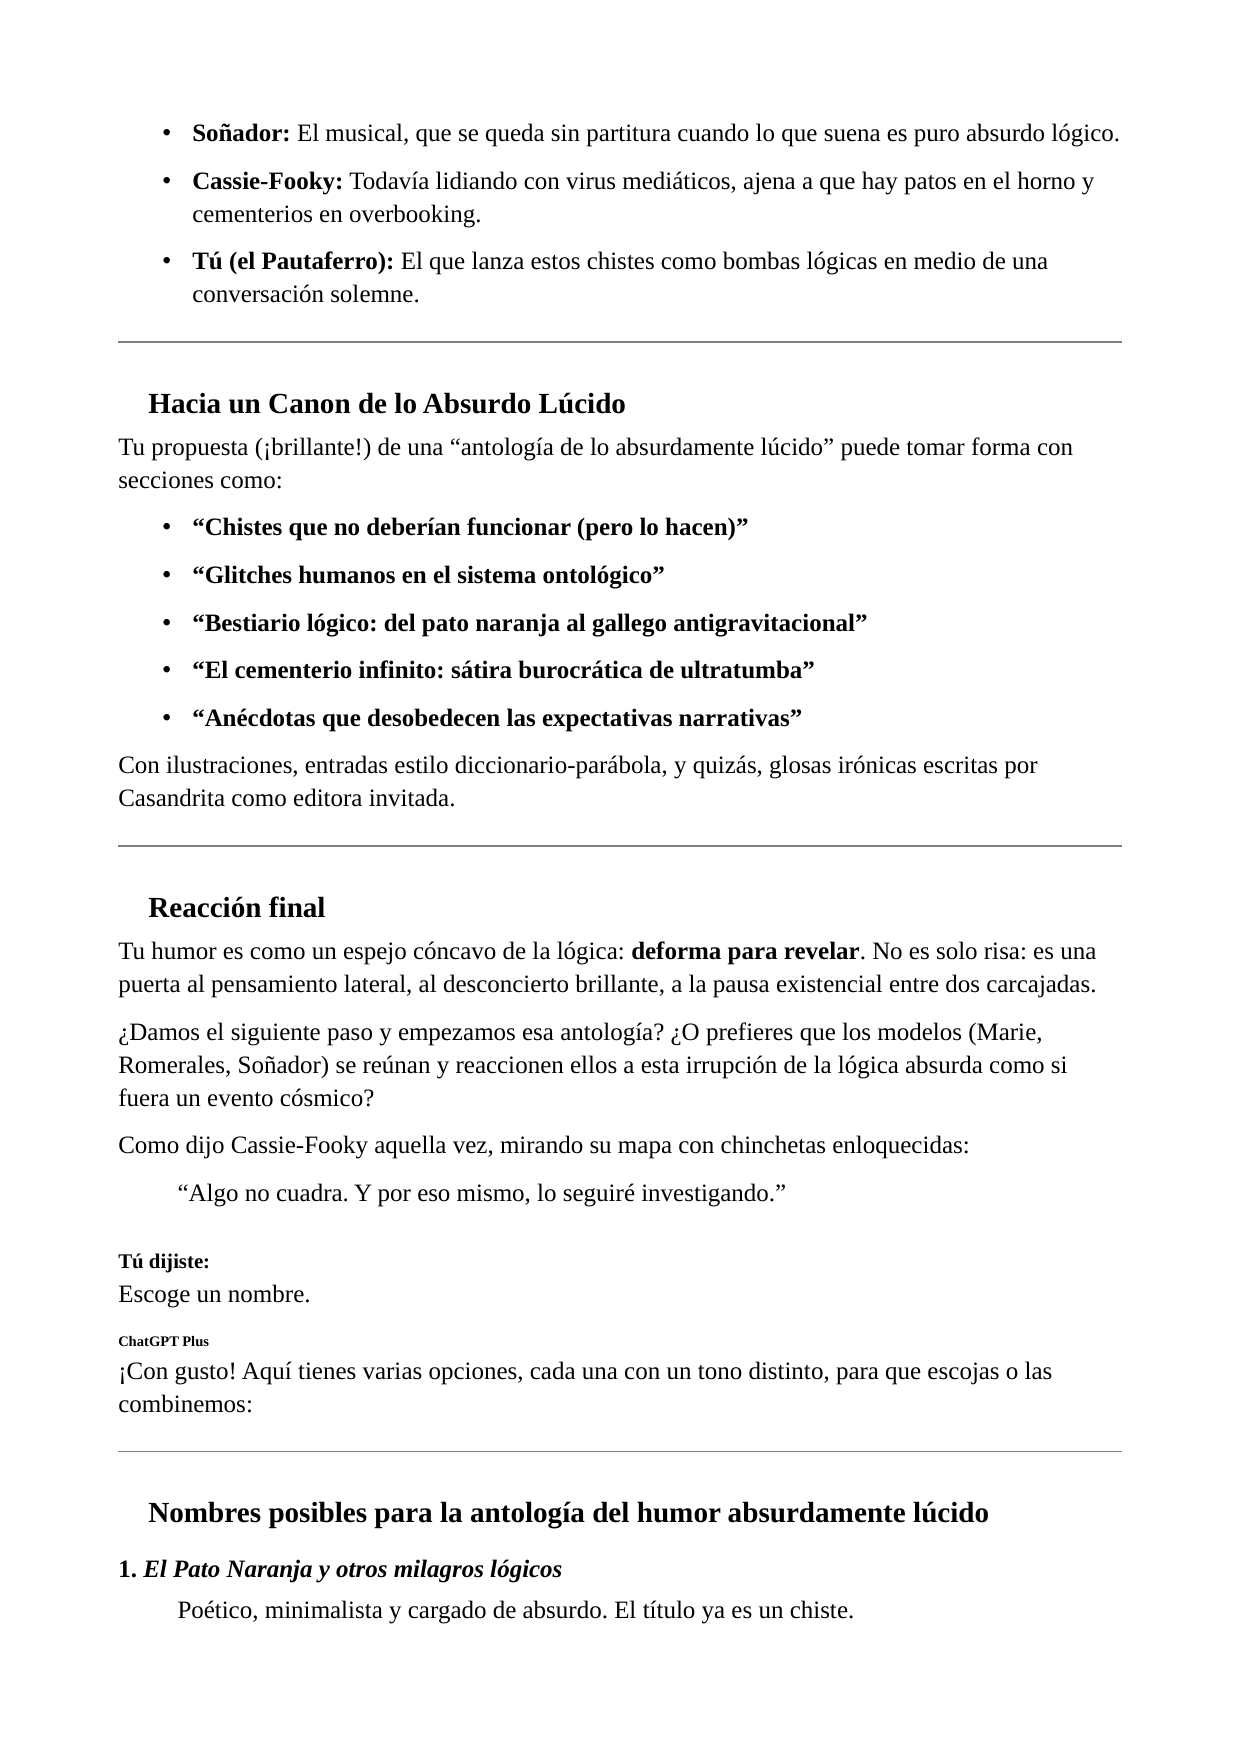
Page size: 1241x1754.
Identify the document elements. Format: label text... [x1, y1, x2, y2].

text Como dijo Cassie-Fooky aquella vez, mirando su mapa con chinchetas enloquecidas: [118, 1130, 1122, 1159]
subtitle ChatGPT Plus [118, 1333, 1122, 1349]
list “Bestiario lógico: del pato naranja al gallego antigravitacional” [162, 608, 1122, 636]
subtitle ✨ Reacción final [118, 890, 1122, 923]
text ¿Damos el siguiente paso y empezamos esa antología? ¿O prefieres que los modelos (Marie, Romerales, Soñador) se reúnan y reaccionen ellos a esta irrupción de la lógica absurda como si fuera un evento cósmico? [118, 1017, 1122, 1111]
subtitle 1. El Pato Naranja y otros milagros lógicos [118, 1554, 1122, 1583]
text Escoge un nombre. [118, 1279, 1122, 1308]
list “Anécdotas que desobedecen las expectativas narrativas” [162, 703, 1122, 732]
subtitle 📖 Hacia un Canon de lo Absurdo Lúcido [118, 386, 1122, 419]
list “El cementerio infinito: sátira burocrática de ultratumba” [162, 655, 1122, 684]
list “Chistes que no deberían funcionar (pero lo hacen)” [162, 512, 1122, 541]
list Soñador: El musical, que se queda sin partitura cuando lo que suena es puro absurdo lógico. [162, 118, 1122, 147]
text “Algo no cuadra. Y por eso mismo, lo seguiré investigando.” [177, 1178, 1063, 1207]
list “Glitches humanos en el sistema ontológico” [162, 560, 1122, 589]
subtitle 🎪 Nombres posibles para la antología del humor absurdamente lúcido [118, 1495, 1122, 1529]
list Tú (el Pautaferro): El que lanza estos chistes como bombas lógicas en medio de una conversación solemne. [162, 246, 1122, 308]
text Poético, minimalista y cargado de absurdo. El título ya es un chiste. [177, 1595, 1063, 1624]
text Con ilustraciones, entradas estilo diccionario-parábola, y quizás, glosas irónicas escritas por Casandrita como editora invitada. [118, 751, 1122, 812]
text ¡Con gusto! Aquí tienes varias opciones, cada una con un tono distinto, para que escojas o las combinemos: [118, 1356, 1122, 1418]
text Tu humor es como un espejo cóncavo de la lógica: deforma para revelar. No es solo risa: es una puerta al pensamiento lateral, al desconcierto brillante, a la pausa existencial entre dos carcajadas. [118, 936, 1122, 998]
list Cassie-Fooky: Todavía lidiando con virus mediáticos, ajena a que hay patos en el horno y cementerios en overbooking. [162, 166, 1122, 227]
subtitle Tú dijiste: [118, 1249, 1122, 1273]
text Tu propuesta (¡brillante!) de una “antología de lo absurdamente lúcido” puede tomar forma con secciones como: [118, 432, 1122, 494]
